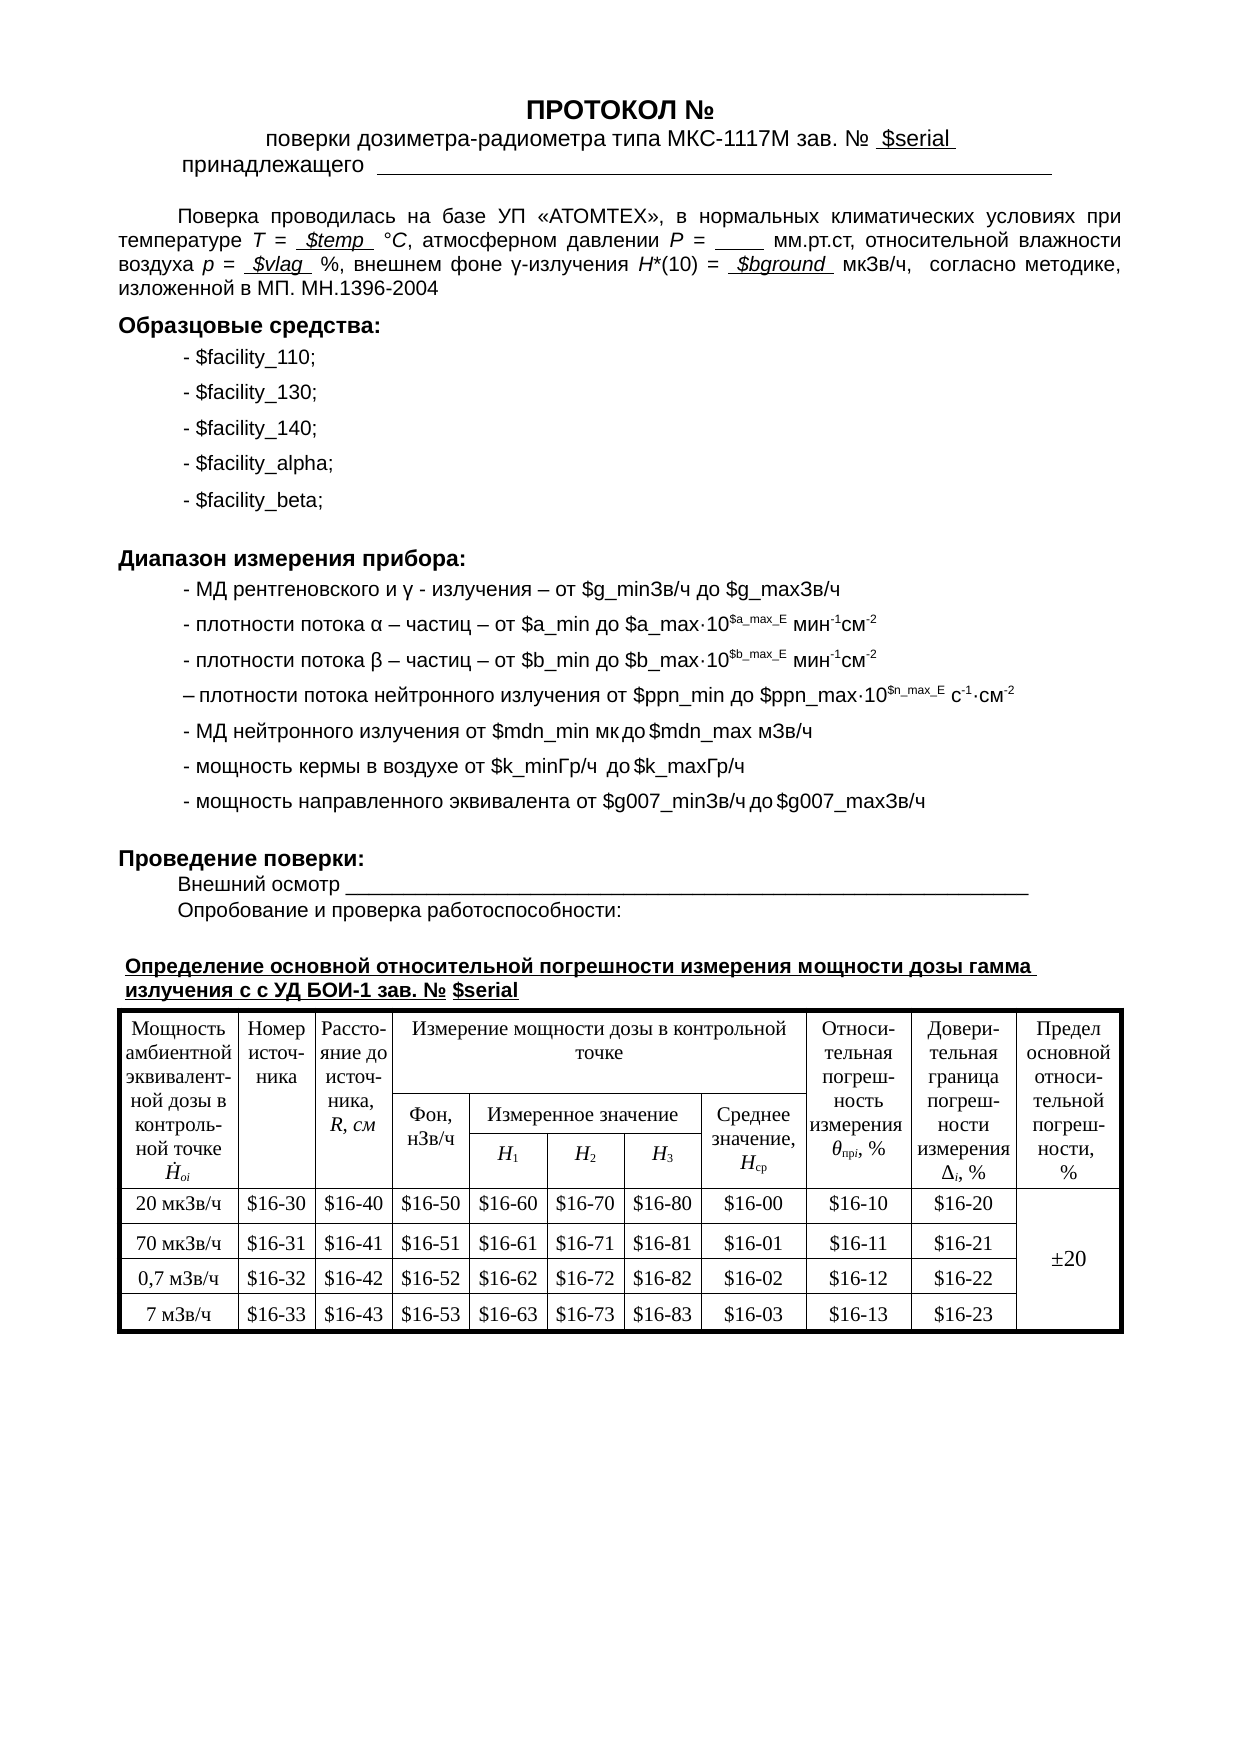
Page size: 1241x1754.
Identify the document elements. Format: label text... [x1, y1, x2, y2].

table_cell $16-11 [807, 1224, 911, 1258]
table_cell $16-00 [702, 1189, 806, 1223]
table_cell $16-20 [912, 1189, 1016, 1223]
table_cell $16-22 [912, 1259, 1016, 1293]
table_cell 0,7 мЗв/ч [122, 1259, 238, 1293]
table_cell $16-60 [470, 1189, 547, 1223]
table_header - $facility_alpha; [118, 445, 1122, 480]
table_header - $facility_beta; [118, 480, 1122, 518]
text Поверка проводилась на базе УП «АТОМТЕХ», в нормальных климатических условиях при температуре Т = $temp °С, атмосферном давлении Р = мм.рт.ст, относительной влажности воздуха р = $vlag %, внешнем фоне γ-излучения H*(10) = $bground мкЗв/ч, согласно методике, изложенной в МП. МН.1396-2004 [118, 204, 1122, 300]
table_cell $16-73 [548, 1294, 624, 1329]
table_cell Относи-тельная погреш-ность измерения θпрi, % [807, 1013, 911, 1187]
table_cell Фон, нЗв/ч [393, 1094, 469, 1187]
table_cell $16-72 [548, 1259, 624, 1293]
table_cell $16-32 [239, 1259, 315, 1293]
table_cell $16-82 [625, 1259, 701, 1293]
table_cell H1 [470, 1134, 547, 1187]
table_cell $16-30 [239, 1189, 315, 1223]
table_cell Мощность амбиентной эквивалент-ной дозы в контроль-ной точке Ḣoi [122, 1013, 238, 1187]
table_cell $16-31 [239, 1224, 315, 1258]
table_cell Рассто-яние до источ-ника, R, см [316, 1013, 392, 1187]
table_cell $16-83 [625, 1294, 701, 1329]
table_cell $16-71 [548, 1224, 624, 1258]
table_header Определение основной относительной погрешности измерения мощности дозы гамма излучения с с УД БОИ-1 зав. № $serial [119, 948, 1121, 1008]
table_cell $16-51 [393, 1224, 469, 1258]
table_cell $16-43 [316, 1294, 392, 1329]
table_header - плотности потока α – частиц – от $a_min до $a_max·10$a_max_E мин-1см-2 [118, 606, 1114, 642]
table_cell Измерение мощности дозы в контрольной точке [393, 1013, 806, 1093]
text Опробование и проверка работоспособности: [118, 896, 1122, 922]
text принадлежащего . . [118, 151, 1122, 178]
table_cell Довери-тельная граница погреш-ности измерения Δi, % [912, 1013, 1016, 1187]
table_header - мощность кермы в воздухе от $k_minГр/ч до $k_maxГр/ч [118, 748, 1114, 783]
table_cell $16-03 [702, 1294, 806, 1329]
table_header - $facility_140; [118, 410, 1122, 445]
table_cell $16-41 [316, 1224, 392, 1258]
table_cell $16-52 [393, 1259, 469, 1293]
table_cell $16-53 [393, 1294, 469, 1329]
text ПРОТОКОЛ № [118, 94, 1122, 125]
text поверки дозиметра-радиометра типа МКС-1117М зав. № $serial . [118, 125, 1122, 151]
table_cell H2 [548, 1134, 624, 1187]
table_cell 70 мкЗв/ч [122, 1224, 238, 1258]
table_header - $facility_110; [118, 339, 1122, 374]
text Диапазон измерения прибора: [118, 544, 1149, 571]
table_header - $facility_130; [118, 374, 1122, 409]
table_header - мощность направленного эквивалента от $g007_minЗв/ч до $g007_maxЗв/ч [118, 784, 1114, 819]
text Образцовые средства: [118, 312, 1122, 339]
table_cell 20 мкЗв/ч [122, 1189, 238, 1223]
table_cell $16-63 [470, 1294, 547, 1329]
table_cell $16-10 [807, 1189, 911, 1223]
table_cell Измеренное значение [470, 1094, 701, 1133]
table_cell Среднее значение, Hср [702, 1094, 806, 1187]
table_cell $16-23 [912, 1294, 1016, 1329]
text Проведение поверки: [118, 845, 1122, 872]
table_cell H3 [625, 1134, 701, 1187]
table_cell $16-13 [807, 1294, 911, 1329]
table_cell $16-21 [912, 1224, 1016, 1258]
table_cell $16-33 [239, 1294, 315, 1329]
table_cell ±20 [1017, 1189, 1119, 1329]
table_header - МД нейтронного излучения от $mdn_min мк до $mdn_max мЗв/ч [118, 713, 1114, 748]
table_cell $16-50 [393, 1189, 469, 1223]
table_cell $16-61 [470, 1224, 547, 1258]
table_cell $16-12 [807, 1259, 911, 1293]
table_cell $16-70 [548, 1189, 624, 1223]
table_cell $16-42 [316, 1259, 392, 1293]
table_cell Предел основной относи-тельной погреш-ности, % [1017, 1013, 1119, 1187]
table_header - МД рентгеновского и γ - излучения – от $g_minЗв/ч до $g_maxЗв/ч [118, 571, 1114, 606]
table_header - плотности потока β – частиц – от $b_min до $b_max·10$b_max_E мин-1см-2 [118, 642, 1114, 677]
table_cell $16-81 [625, 1224, 701, 1258]
table_cell $16-01 [702, 1224, 806, 1258]
table_cell $16-40 [316, 1189, 392, 1223]
table_cell $16-80 [625, 1189, 701, 1223]
text Внешний осмотр ___________________________________________________________ [118, 872, 1122, 896]
table_cell Номер источ-ника [239, 1013, 315, 1187]
table_cell $16-62 [470, 1259, 547, 1293]
table_header плотности потока нейтронного излучения от $ppn_min до $ppn_max·10$n_max_E с-1·см-2 [118, 677, 1114, 713]
table_cell 7 мЗв/ч [122, 1294, 238, 1329]
table_cell $16-02 [702, 1259, 806, 1293]
